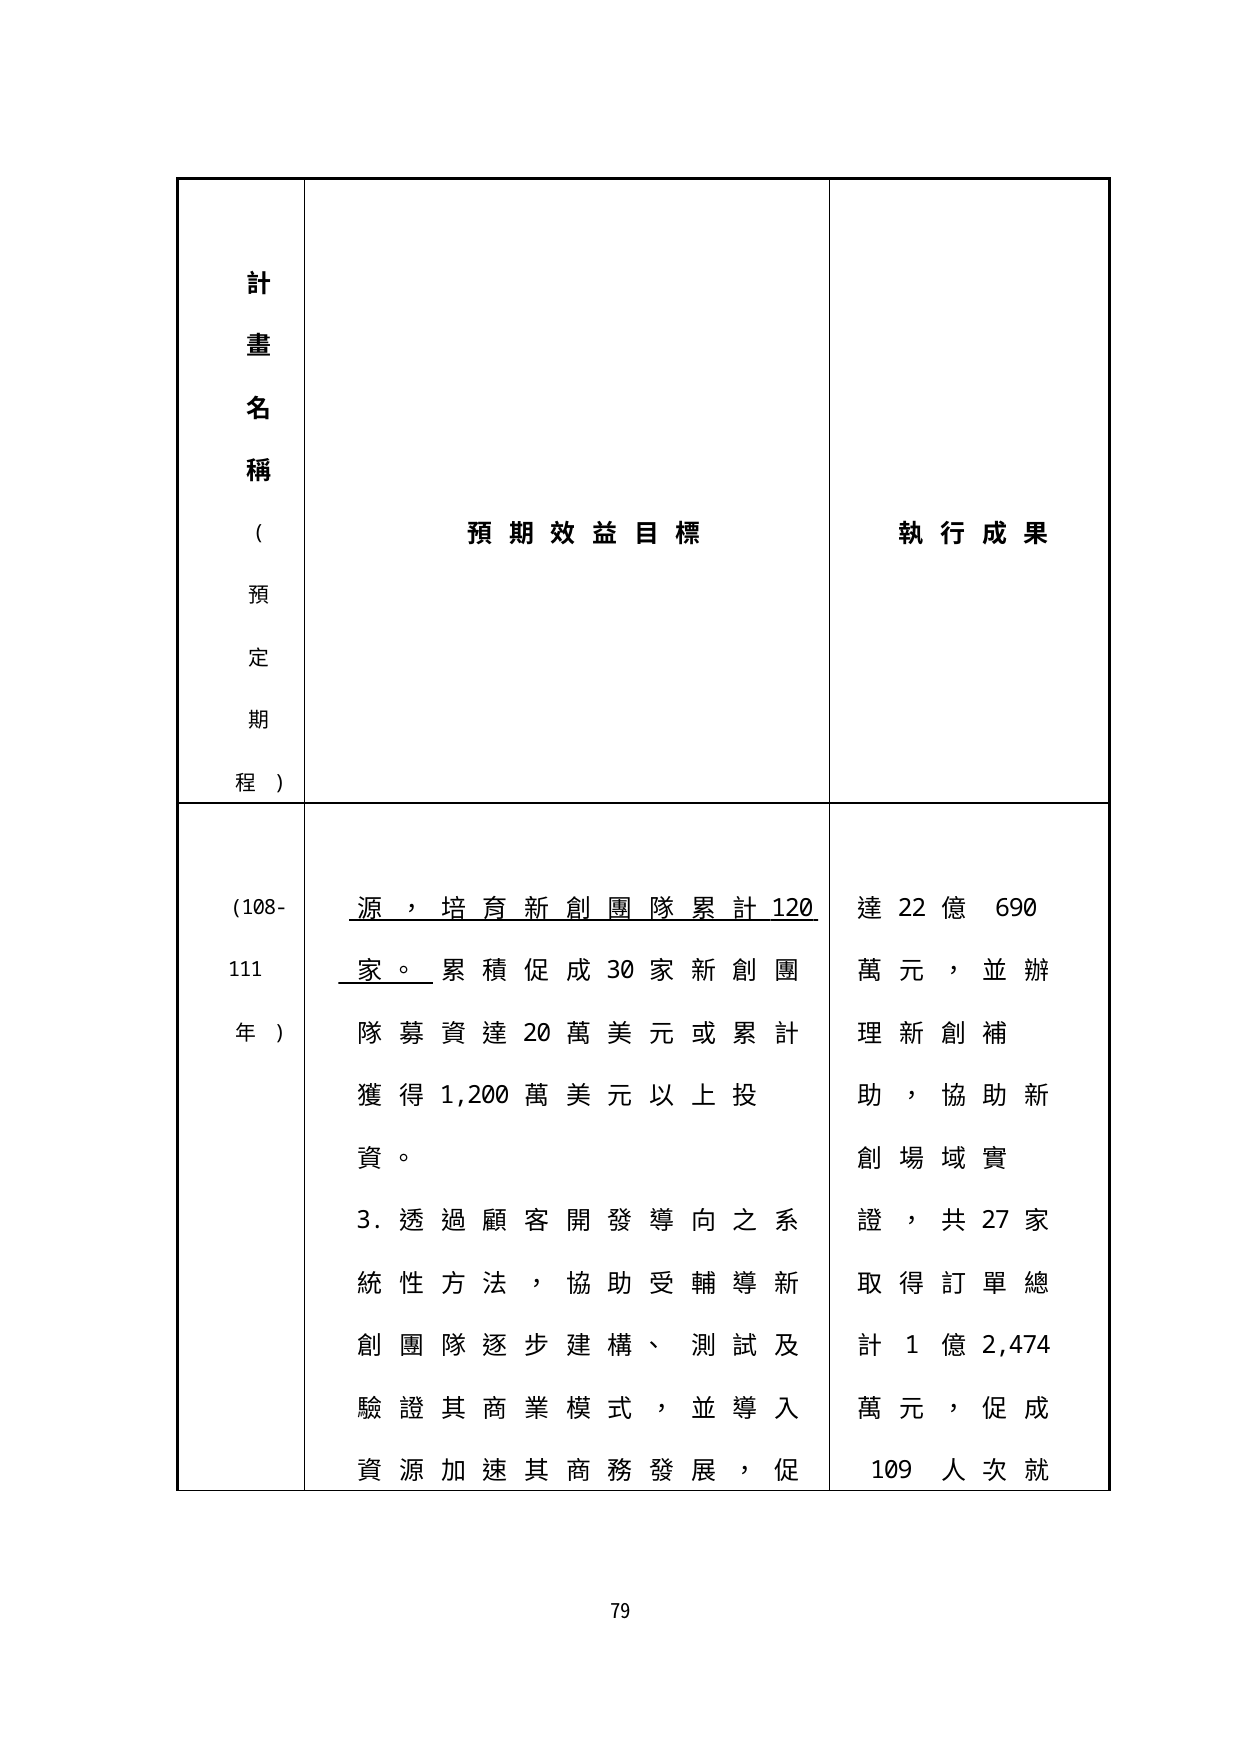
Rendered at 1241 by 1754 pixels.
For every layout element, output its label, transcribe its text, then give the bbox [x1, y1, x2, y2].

table_header 預期效益目標 [305, 180, 829, 802]
table_cell 達22億690萬元，並辦理新創補助，協助新創場域實證，共27家取得訂單總計1億2,474萬元，促成109人次就 [830, 804, 1108, 1490]
table_cell 源，培育新創團隊累計120家。累積促成30家新創團隊募資達20萬美元或累計獲得1,200萬美元以上投資。 3.透過顧客開發導向之系統性方法，協助受輔導新創團隊逐步建構、測試及驗證其商業模式，並導入資源加速其商務發展，促 [305, 804, 829, 1490]
table_cell (108-111年) [179, 804, 304, 1490]
table_header 計畫名稱 (預定期程) [179, 180, 304, 802]
table_header 執行成果 [830, 180, 1108, 802]
